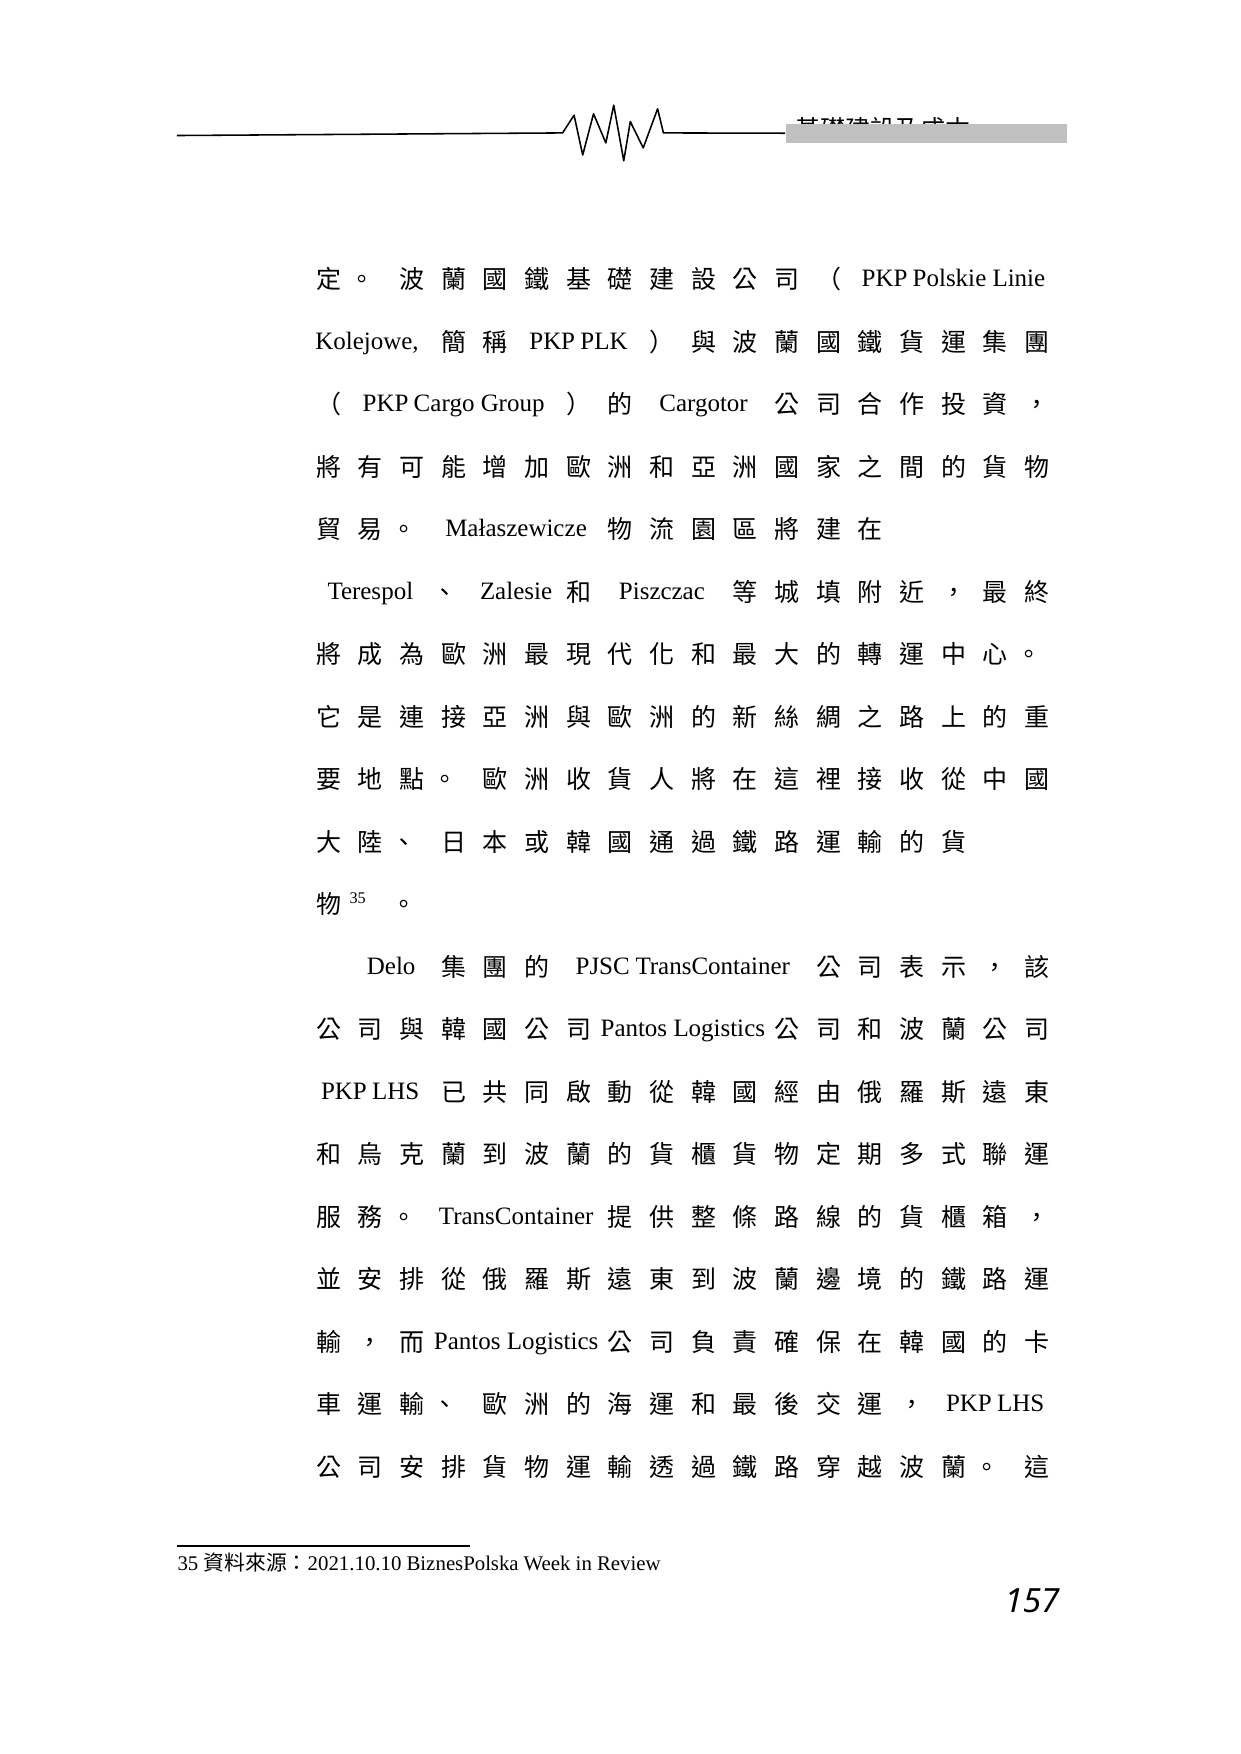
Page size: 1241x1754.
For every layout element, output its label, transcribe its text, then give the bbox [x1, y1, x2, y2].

text 定。波蘭國鐵基礎建設公司（PKP Polskie Linie Kolejowe, 簡稱PKP PLK）與波蘭國鐵貨運集團（PKP Cargo Group）的Cargotor公司合作投資，將有可能增加歐洲和亞洲國家之間的貨物貿易。Małaszewicze物流園區將建在Terespol、Zalesie和Piszczac等城填附近，最終將成為歐洲最現代化和最大的轉運中心。它是連接亞洲與歐洲的新絲綢之路上的重要地點。歐洲收貨人將在這裡接收從中國大陸、日本或韓國通過鐵路運輸的貨物。 [281, 236, 1058, 924]
text 資料來源：2021.10.10 BiznesPolska Week in Review [177, 1547, 1063, 1577]
text Delo集團的PJSC TransContainer公司表示，該公司與韓國公司Pantos Logistics公司和波蘭公司PKP LHS已共同啟動從韓國經由俄羅斯遠東和烏克蘭到波蘭的貨櫃貨物定期多式聯運服務。TransContainer提供整條路線的貨櫃箱，並安排從俄羅斯遠東到波蘭邊境的鐵路運輸，而Pantos Logistics公司負責確保在韓國的卡車運輸、歐洲的海運和最後交運，PKP LHS公司安排貨物運輸透過鐵路穿越波蘭。這 [281, 924, 1058, 1486]
